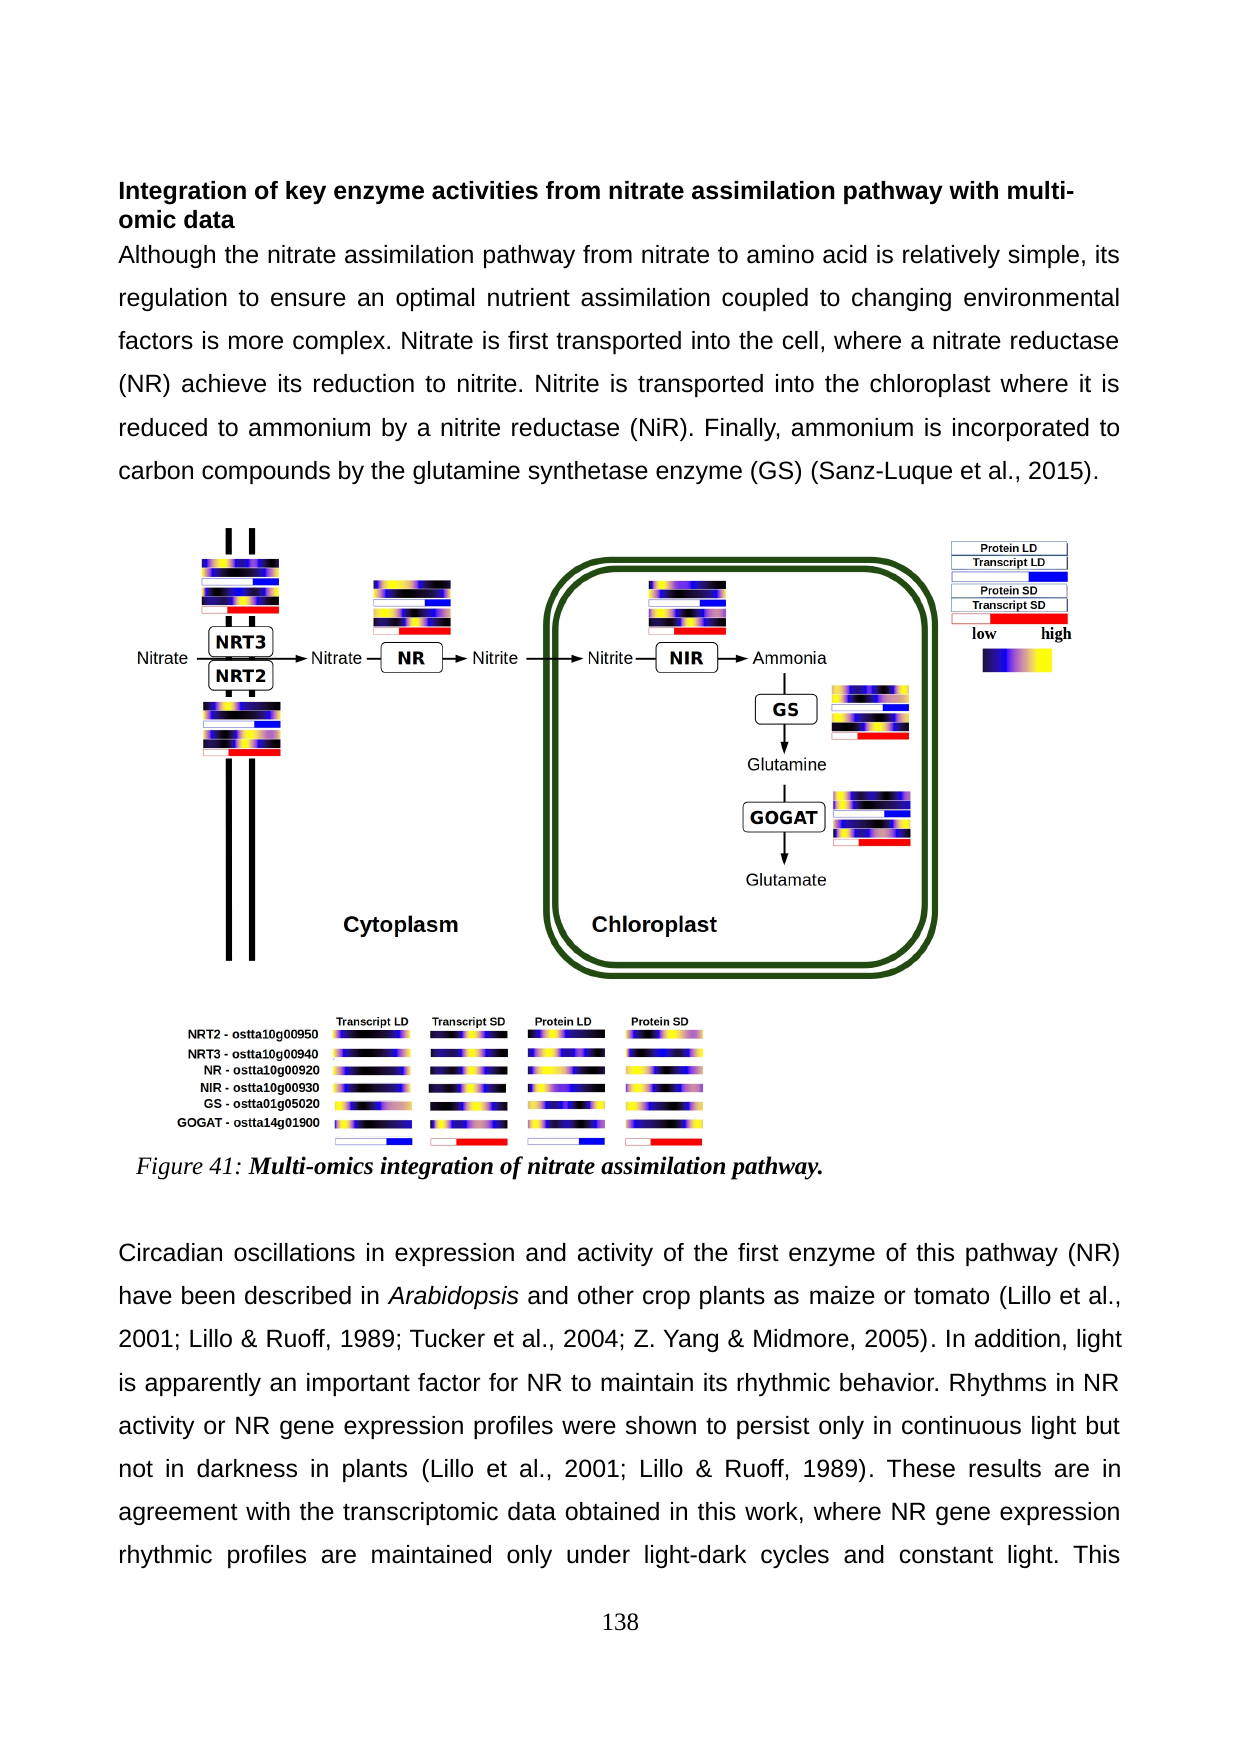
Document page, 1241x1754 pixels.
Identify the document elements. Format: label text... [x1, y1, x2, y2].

text Figure 41: Multi-omics integration of nitrate assimilation pathway. [136, 1151, 1073, 1179]
picture [135, 528, 1074, 1151]
text Although the nitrate assimilation pathway from nitrate to amino acid is relatively simple, its regulation to ensure an optimal nutrient assimilation coupled to changing environmental factors is more complex. Nitrate is first transported into the cell, where a nitrate reductase (NR) achieve its reduction to nitrite. Nitrite is transported into the chloroplast where it is reduced to ammonium by a nitrite reductase (NiR). Finally, ammonium is incorporated to carbon compounds by the glutamine synthetase enzyme (GS) (Sanz-Luque et al., 2015)⁠. [118, 240, 1122, 484]
text Circadian oscillations in expression and activity of the first enzyme of this pathway (NR) have been described in Arabidopsis and other crop plants as maize or tomato (Lillo et al., 2001; Lillo & Ruoff, 1989; Tucker et al., 2004; Z. Yang & Midmore, 2005)⁠. In addition, light is apparently an important factor for NR to maintain its rhythmic behavior. Rhythms in NR activity or NR gene expression profiles were shown to persist only in continuous light but not in darkness in plants (Lillo et al., 2001; Lillo & Ruoff, 1989)⁠. These results are in agreement with the transcriptomic data obtained in this work, where NR gene expression rhythmic profiles are maintained only under light-dark cycles and constant light. This [118, 513, 1122, 1569]
subtitle Integration of key enzyme activities from nitrate assimilation pathway with multi-omic data [118, 176, 1122, 234]
